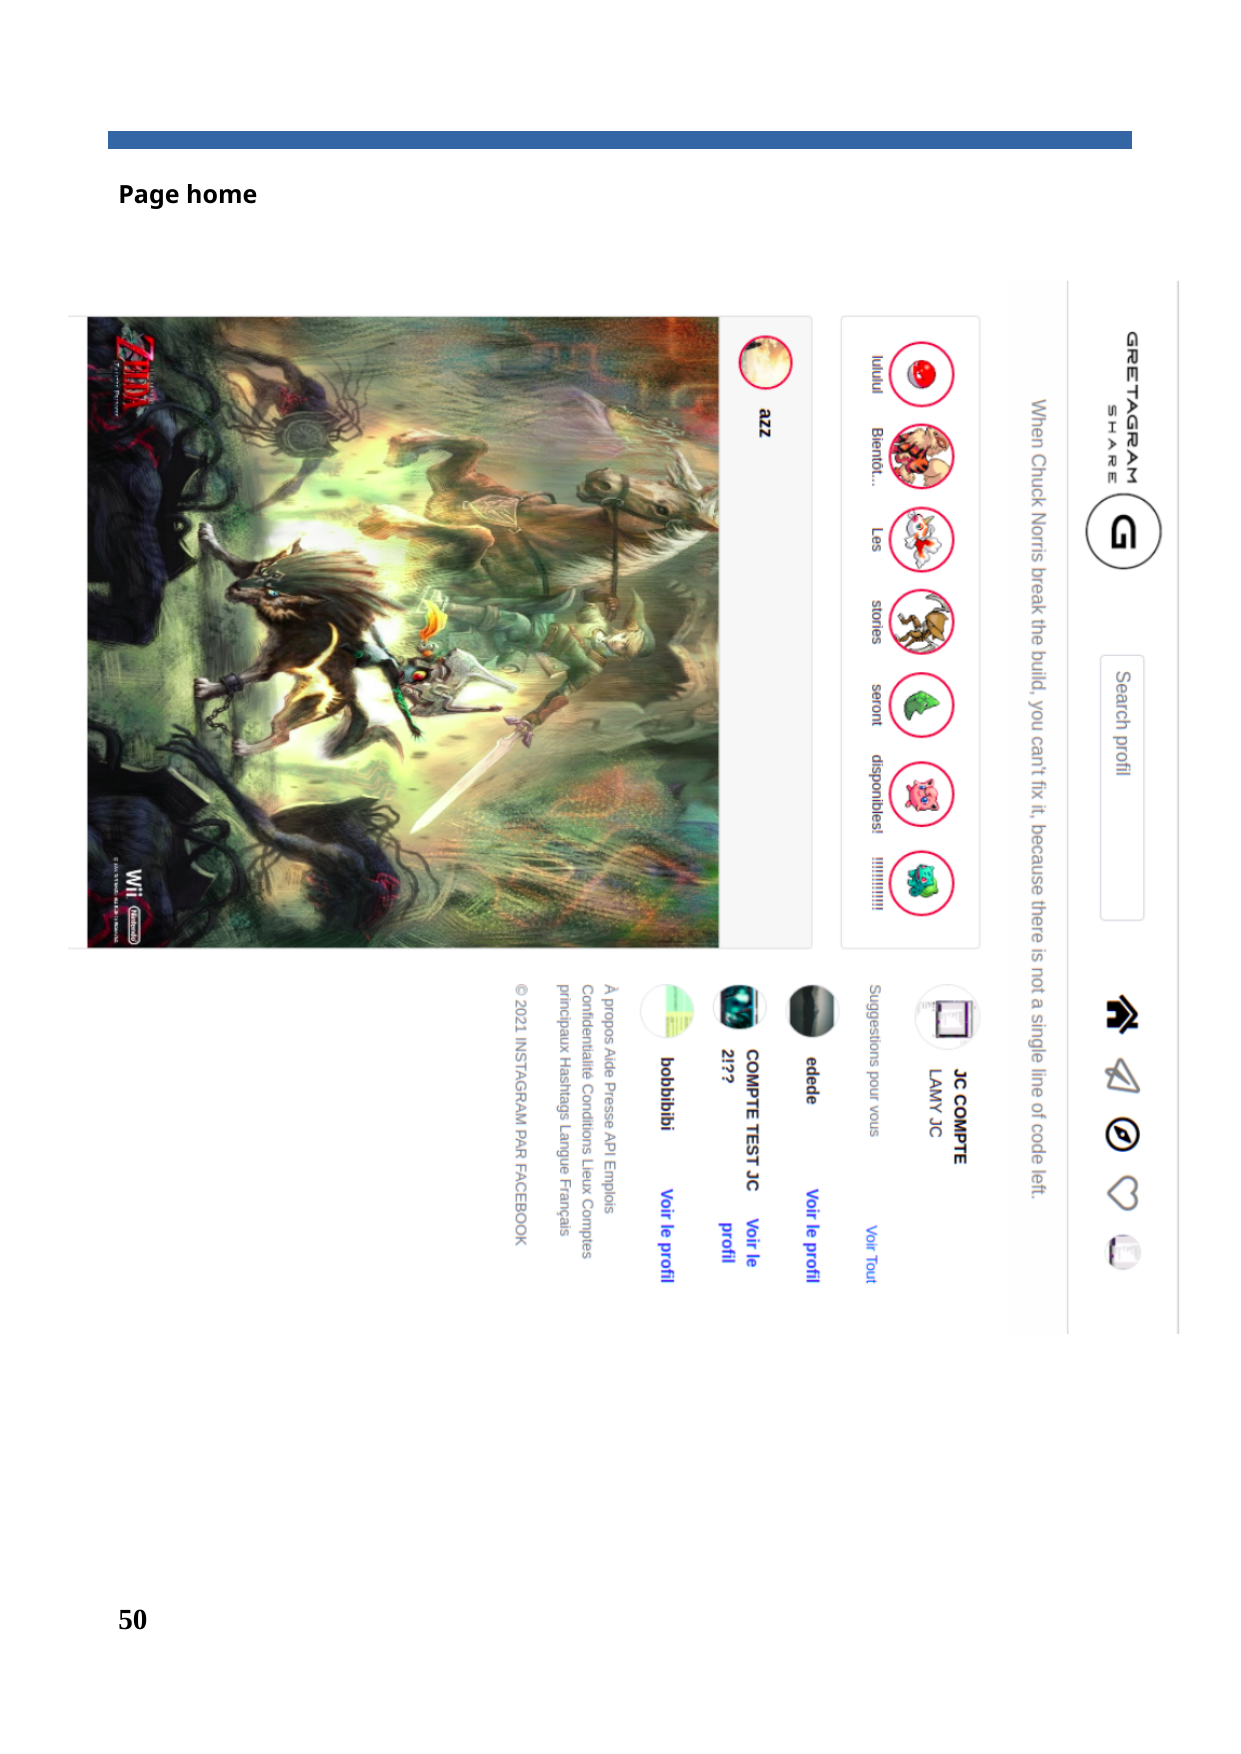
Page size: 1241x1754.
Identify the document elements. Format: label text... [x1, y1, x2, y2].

text Page home [118, 176, 1122, 210]
picture [69, 281, 1180, 1334]
